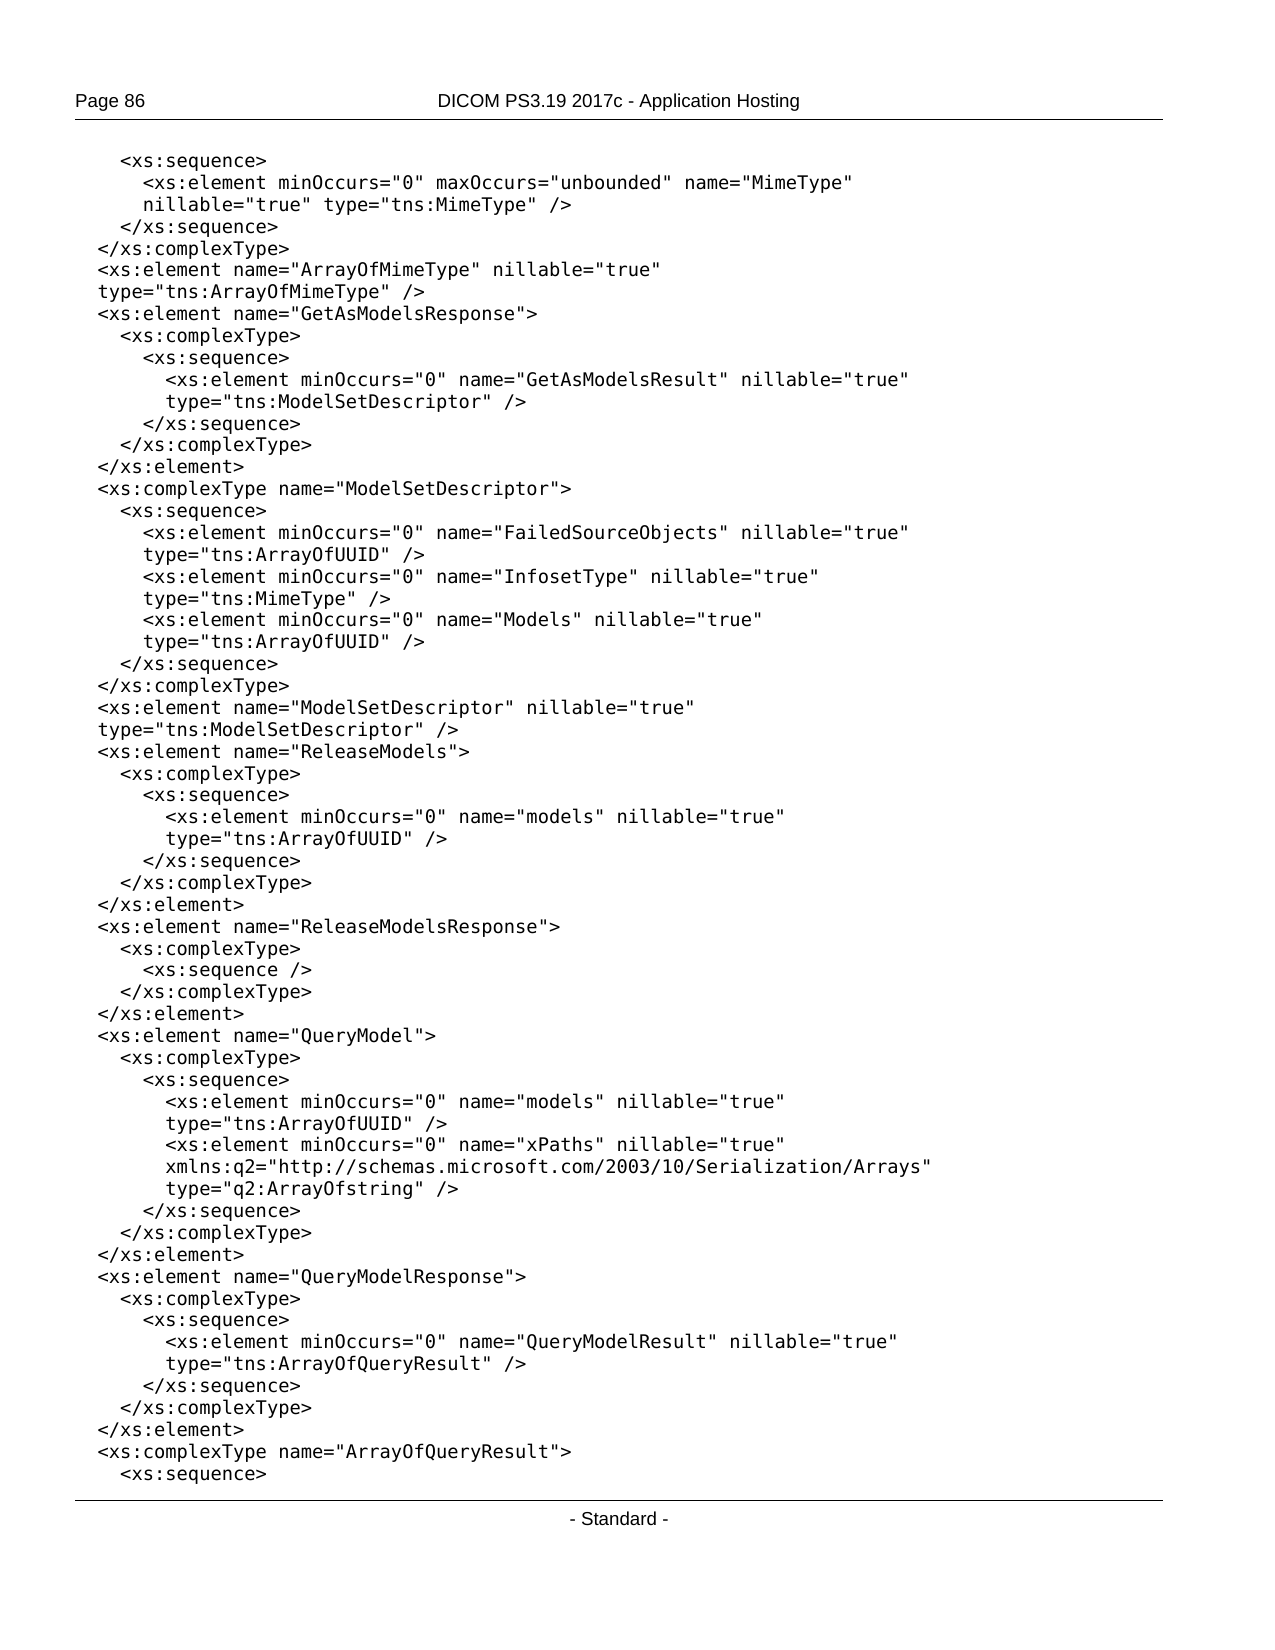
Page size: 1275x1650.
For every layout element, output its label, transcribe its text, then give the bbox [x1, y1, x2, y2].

text <xs:sequence> <xs:element minOccurs="0" maxOccurs="unbounded" name="MimeType" nillable="true" type="tns:MimeType" /> </xs:sequence> </xs:complexType> <xs:element name="ArrayOfMimeType" nillable="true" type="tns:ArrayOfMimeType" /> <xs:element name="GetAsModelsResponse"> <xs:complexType> <xs:sequence> <xs:element minOccurs="0" name="GetAsModelsResult" nillable="true" type="tns:ModelSetDescriptor" /> </xs:sequence> </xs:complexType> </xs:element> <xs:complexType name="ModelSetDescriptor"> <xs:sequence> <xs:element minOccurs="0" name="FailedSourceObjects" nillable="true" type="tns:ArrayOfUUID" /> <xs:element minOccurs="0" name="InfosetType" nillable="true" type="tns:MimeType" /> <xs:element minOccurs="0" name="Models" nillable="true" type="tns:ArrayOfUUID" /> </xs:sequence> </xs:complexType> <xs:element name="ModelSetDescriptor" nillable="true" type="tns:ModelSetDescriptor" /> <xs:element name="ReleaseModels"> <xs:complexType> <xs:sequence> <xs:element minOccurs="0" name="models" nillable="true" type="tns:ArrayOfUUID" /> </xs:sequence> </xs:complexType> </xs:element> <xs:element name="ReleaseModelsResponse"> <xs:complexType> <xs:sequence /> </xs:complexType> </xs:element> <xs:element name="QueryModel"> <xs:complexType> <xs:sequence> <xs:element minOccurs="0" name="models" nillable="true" type="tns:ArrayOfUUID" /> <xs:element minOccurs="0" name="xPaths" nillable="true" xmlns:q2="http://schemas.microsoft.com/2003/10/Serialization/Arrays" type="q2:ArrayOfstring" /> </xs:sequence> </xs:complexType> </xs:element> <xs:element name="QueryModelResponse"> <xs:complexType> <xs:sequence> <xs:element minOccurs="0" name="QueryModelResult" nillable="true" type="tns:ArrayOfQueryResult" /> </xs:sequence> </xs:complexType> </xs:element> <xs:complexType name="ArrayOfQueryResult"> <xs:sequence> [75, 150, 1162, 1484]
